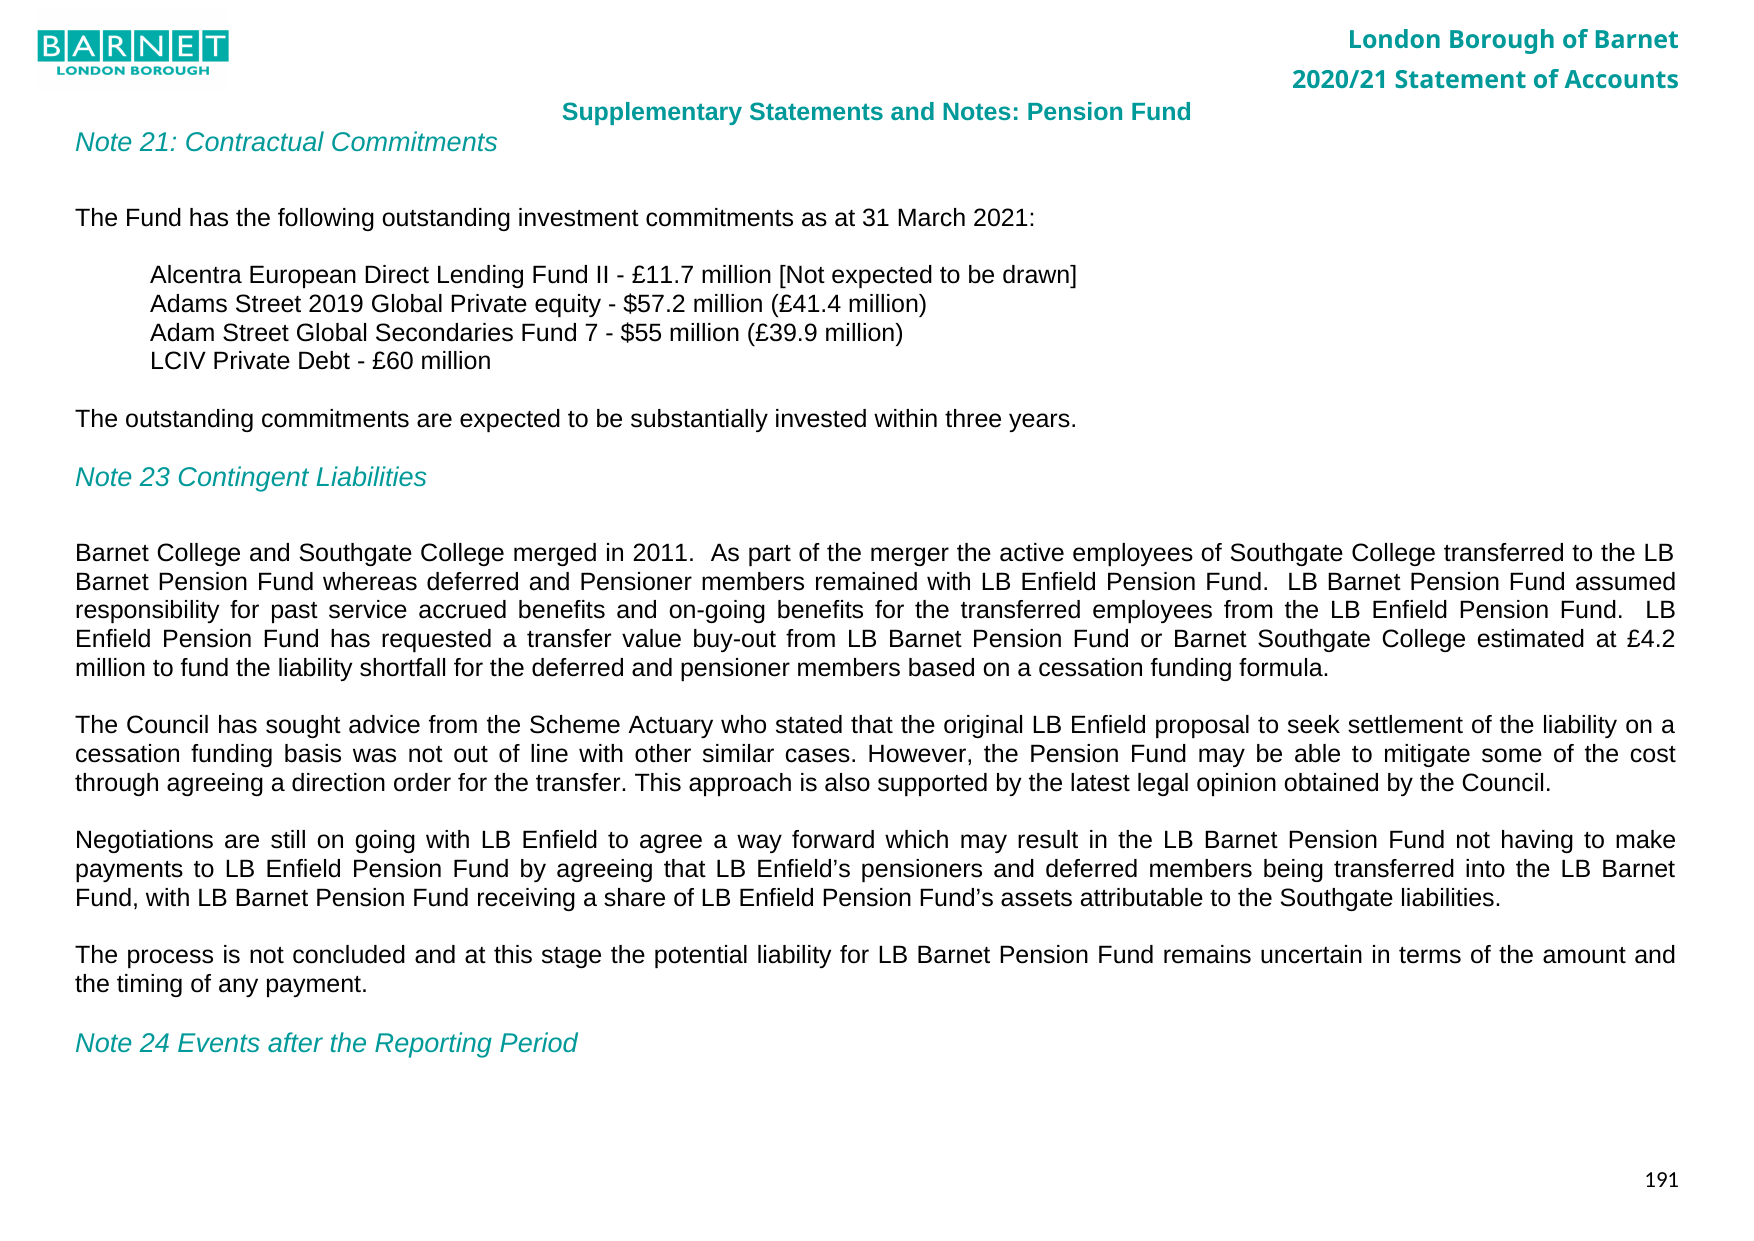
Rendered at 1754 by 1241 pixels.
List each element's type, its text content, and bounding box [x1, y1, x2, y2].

subtitle Note 21: Contractual Commitments [75, 126, 1679, 157]
subtitle Note 24 Events after the Reporting Period [75, 1027, 1679, 1058]
text Alcentra European Direct Lending Fund II - £11.7 million [Not expected to be drawn] [75, 260, 1679, 289]
text LCIV Private Debt - £60 million [75, 346, 1679, 375]
subtitle Note 23 Contingent Liabilities [75, 461, 1679, 492]
text Negotiations are still on going with LB Enfield to agree a way forward which may result in the LB Barnet Pension Fund not having to make payments to LB Enfield Pension Fund by agreeing that LB Enfield’s pensioners and deferred members being transferred into the LB Barnet Fund, with LB Barnet Pension Fund receiving a share of LB Enfield Pension Fund’s assets attributable to the Southgate liabilities. [75, 825, 1679, 912]
text The Fund has the following outstanding investment commitments as at 31 March 2021: [75, 202, 1679, 231]
text Adams Street 2019 Global Private equity - $57.2 million (£41.4 million) [75, 289, 1679, 317]
text Barnet College and Southgate College merged in 2011. As part of the merger the active employees of Southgate College transferred to the LB Barnet Pension Fund whereas deferred and Pensioner members remained with LB Enfield Pension Fund. LB Barnet Pension Fund assumed responsibility for past service accrued benefits and on-going benefits for the transferred employees from the LB Enfield Pension Fund. LB Enfield Pension Fund has requested a transfer value buy-out from LB Barnet Pension Fund or Barnet Southgate College estimated at £4.2 million to fund the liability shortfall for the deferred and pensioner members based on a cessation funding formula. [75, 538, 1679, 682]
text The process is not concluded and at this stage the potential liability for LB Barnet Pension Fund remains uncertain in terms of the amount and the timing of any payment. [75, 940, 1679, 998]
text The outstanding commitments are expected to be substantially invested within three years. [75, 404, 1679, 432]
text Adam Street Global Secondaries Fund 7 - $55 million (£39.9 million) [75, 317, 1679, 346]
text The Council has sought advice from the Scheme Actuary who stated that the original LB Enfield proposal to seek settlement of the liability on a cessation funding basis was not out of line with other similar cases. However, the Pension Fund may be able to mitigate some of the cost through agreeing a direction order for the transfer. This approach is also supported by the latest legal opinion obtained by the Council. [75, 710, 1679, 797]
